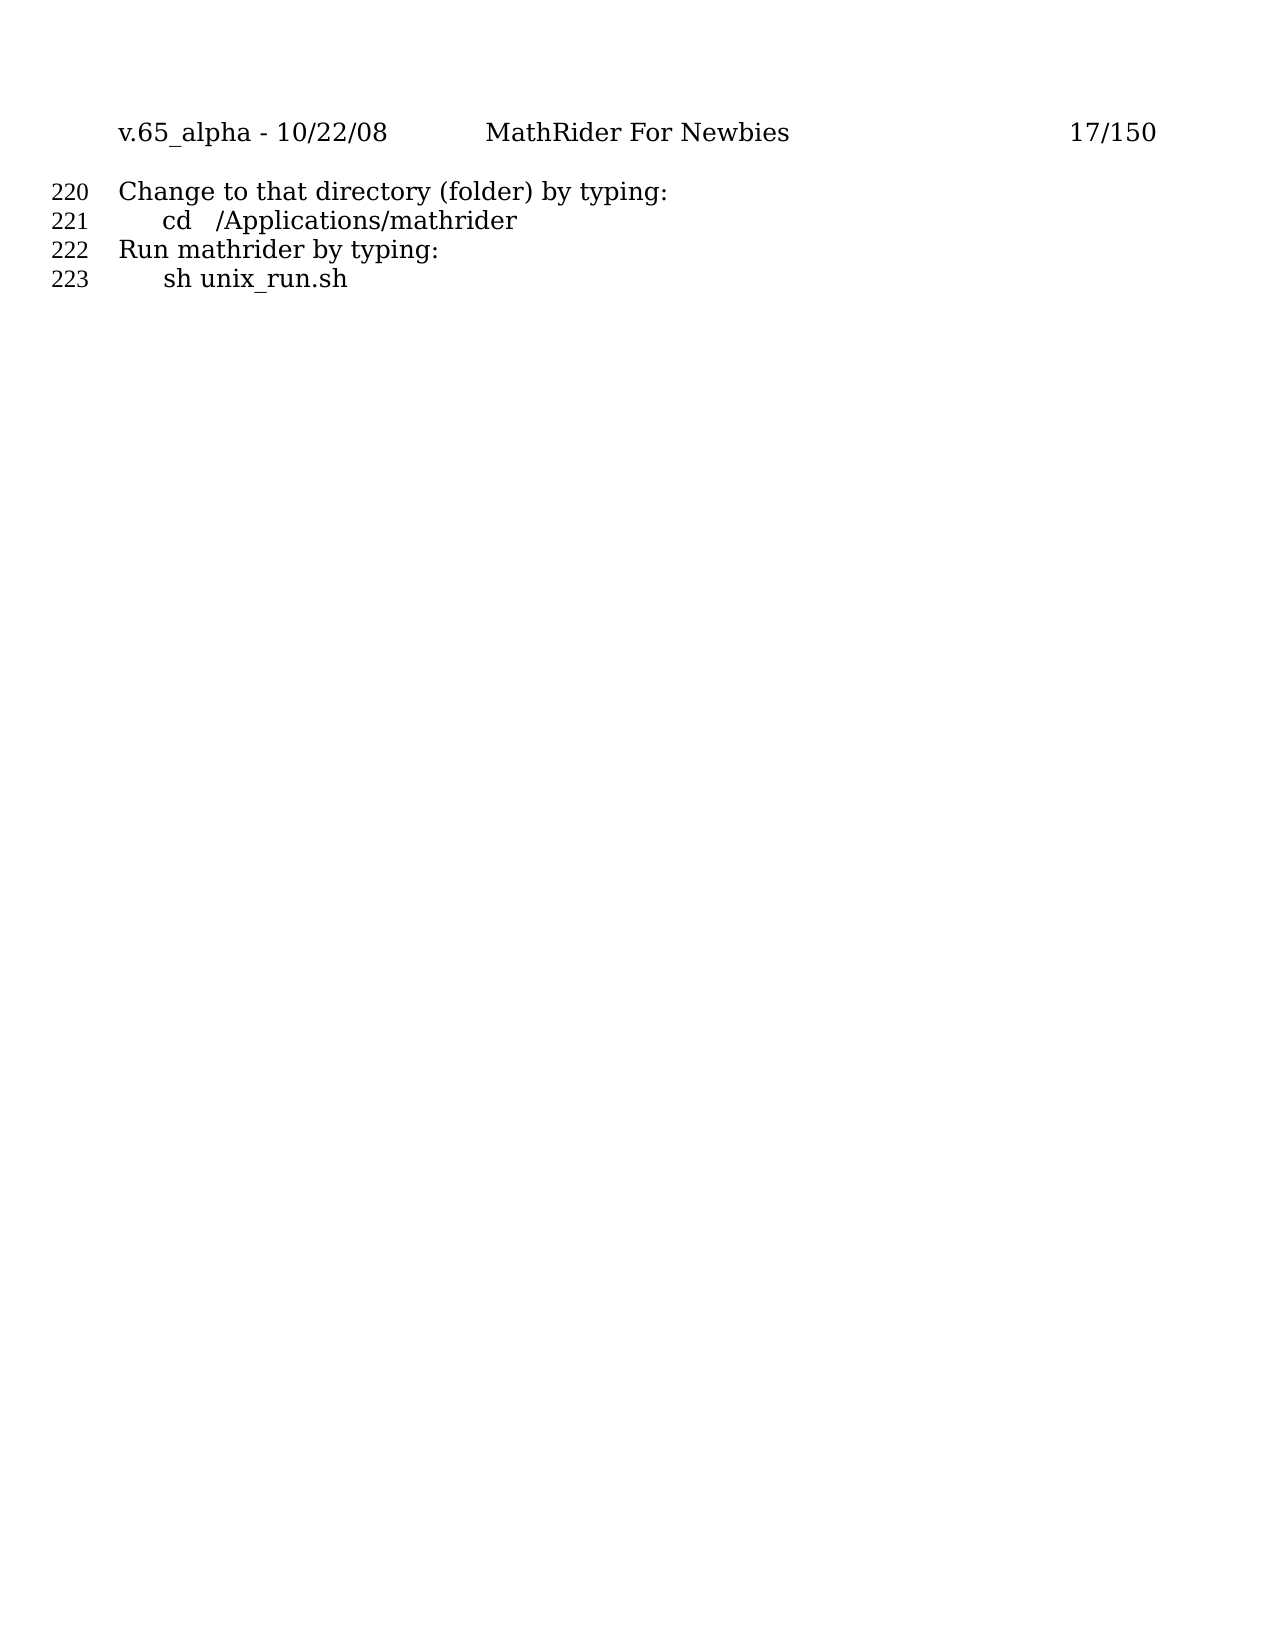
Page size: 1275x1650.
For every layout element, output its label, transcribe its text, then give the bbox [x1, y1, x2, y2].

text sh unix_run.sh [163, 264, 1157, 293]
text Run mathrider by typing: [118, 235, 1157, 264]
text Change to that directory (folder) by typing: [118, 177, 1157, 206]
text cd /Applications/mathrider [162, 206, 1157, 235]
